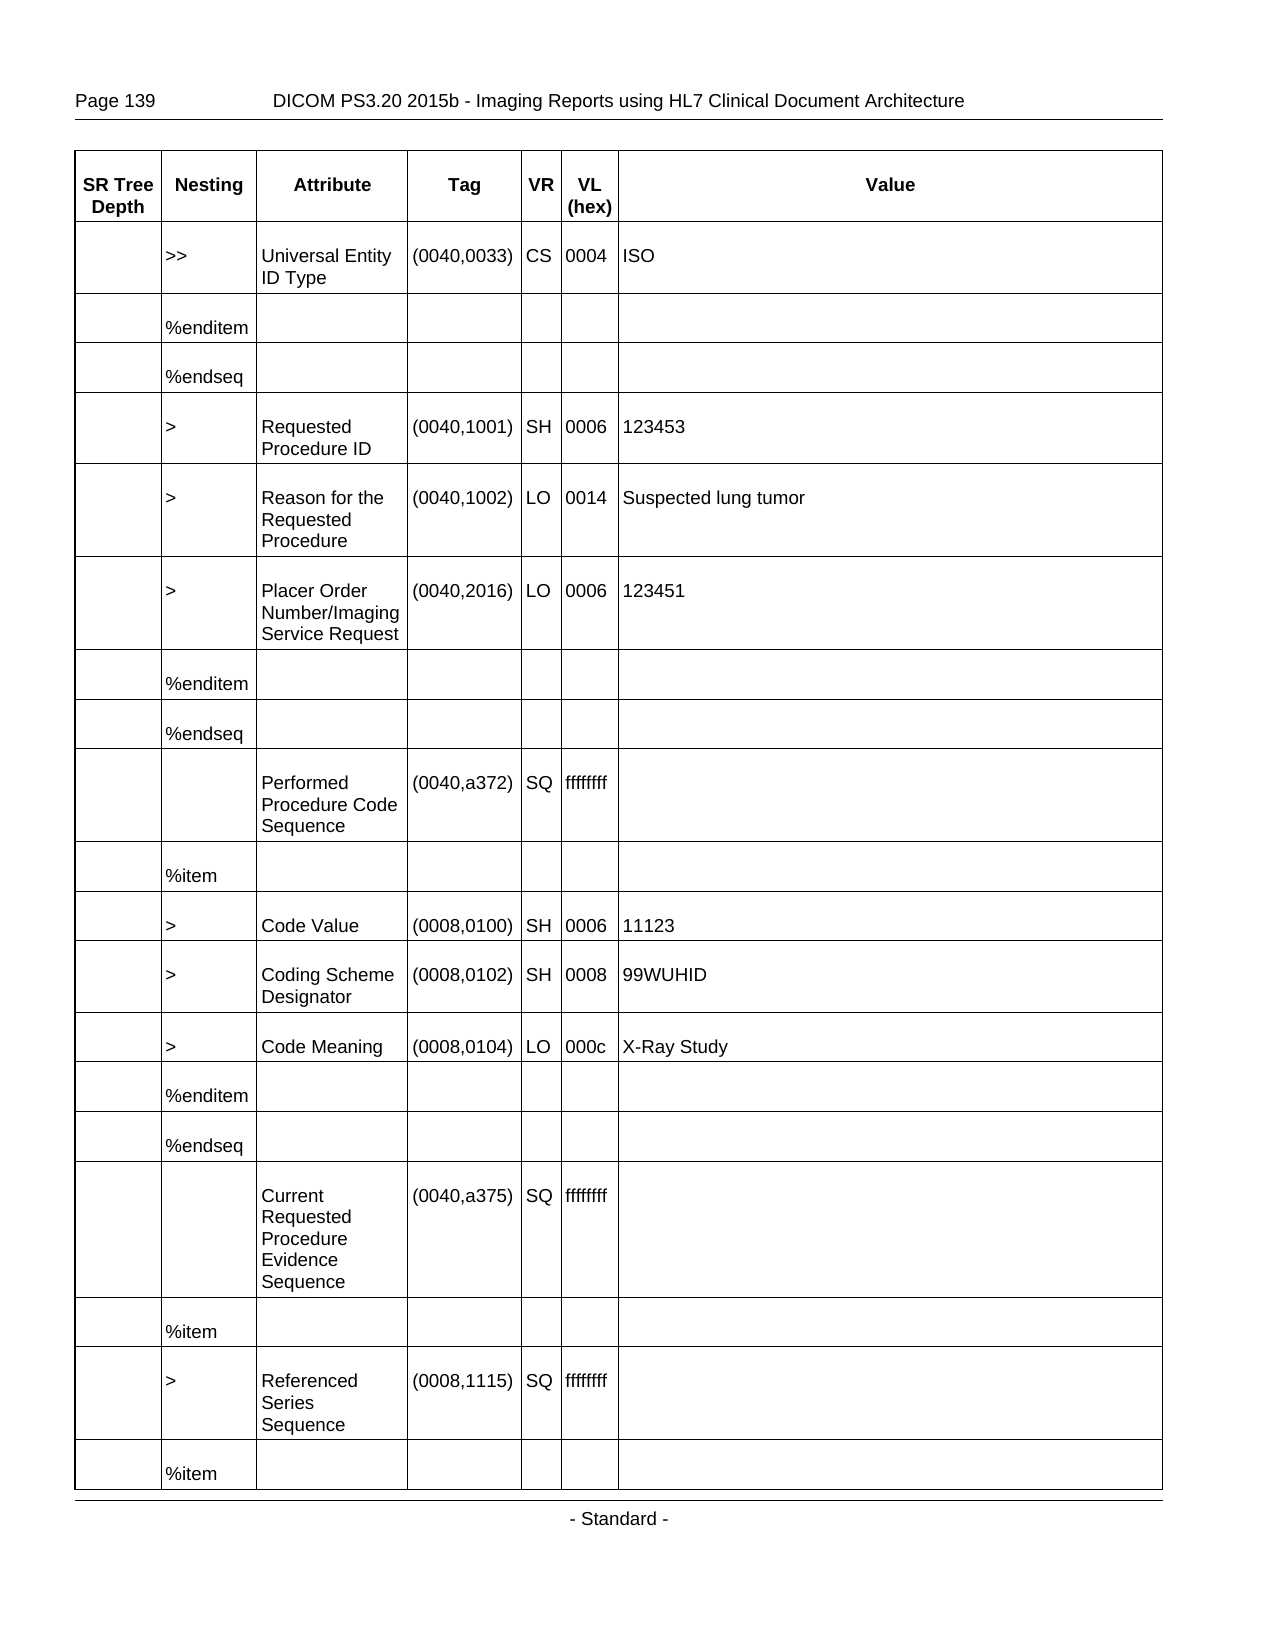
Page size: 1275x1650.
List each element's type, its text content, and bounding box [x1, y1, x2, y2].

table_cell [619, 1298, 1162, 1346]
table_cell [619, 842, 1162, 891]
table_cell [257, 294, 407, 342]
table_cell [619, 1062, 1162, 1111]
table_cell [408, 343, 521, 392]
table_cell [619, 343, 1162, 392]
table_cell (0040,1001) [408, 393, 521, 463]
table_cell [619, 749, 1162, 841]
table_cell %item [162, 842, 256, 891]
table_cell [562, 294, 618, 342]
table_cell [76, 700, 161, 748]
table_cell [76, 842, 161, 891]
table_cell Requested Procedure ID [257, 393, 407, 463]
table_cell [562, 1112, 618, 1161]
table_cell Code Value [257, 892, 407, 940]
table_cell [76, 1162, 161, 1297]
table_cell [562, 842, 618, 891]
table_cell [619, 294, 1162, 342]
table_cell Current Requested Procedure Evidence Sequence [257, 1162, 407, 1297]
table_cell LO [522, 1013, 561, 1061]
table_cell [76, 1013, 161, 1061]
table_cell Performed Procedure Code Sequence [257, 749, 407, 841]
table_cell Coding Scheme Designator [257, 941, 407, 1012]
table_cell [562, 1298, 618, 1346]
table_cell > [162, 557, 256, 649]
table_cell 123451 [619, 557, 1162, 649]
table_cell SQ [522, 1347, 561, 1439]
table_cell [562, 343, 618, 392]
table_cell (0040,0033) [408, 222, 521, 292]
table_cell [257, 842, 407, 891]
table_cell 000c [562, 1013, 618, 1061]
table_cell CS [522, 222, 561, 292]
table_cell [619, 1347, 1162, 1439]
table_cell [76, 650, 161, 698]
table_cell [522, 294, 561, 342]
table_cell 0014 [562, 464, 618, 556]
table_cell [76, 941, 161, 1012]
table_cell %item [162, 1440, 256, 1489]
table_header SR Tree Depth [76, 151, 161, 221]
table_cell [522, 1298, 561, 1346]
table_cell [76, 1112, 161, 1161]
table_cell [76, 393, 161, 463]
table_cell %endseq [162, 700, 256, 748]
table_cell [257, 343, 407, 392]
table_cell [522, 700, 561, 748]
table_cell [76, 1062, 161, 1111]
table_cell (0008,0100) [408, 892, 521, 940]
table_cell (0040,a372) [408, 749, 521, 841]
table_cell [408, 294, 521, 342]
table_cell [76, 892, 161, 940]
table_cell 99WUHID [619, 941, 1162, 1012]
table_cell %endseq [162, 1112, 256, 1161]
table_cell ffffffff [562, 1162, 618, 1297]
table_cell [162, 1162, 256, 1297]
table_cell (0008,0104) [408, 1013, 521, 1061]
table_cell >> [162, 222, 256, 292]
table_cell Universal Entity ID Type [257, 222, 407, 292]
table_cell [522, 1062, 561, 1111]
table_cell [562, 650, 618, 698]
table_cell SH [522, 892, 561, 940]
table_cell Code Meaning [257, 1013, 407, 1061]
table_cell [76, 343, 161, 392]
table_header Nesting [162, 151, 256, 221]
table_cell LO [522, 464, 561, 556]
table_cell [76, 1347, 161, 1439]
table_cell > [162, 941, 256, 1012]
table_cell 0004 [562, 222, 618, 292]
table_cell > [162, 892, 256, 940]
table_cell [257, 1440, 407, 1489]
table_header Attribute [257, 151, 407, 221]
table_cell [76, 1440, 161, 1489]
table_cell (0040,a375) [408, 1162, 521, 1297]
table_cell [619, 1440, 1162, 1489]
table_cell [76, 222, 161, 292]
table_cell [522, 343, 561, 392]
table_cell %item [162, 1298, 256, 1346]
table_cell [408, 1062, 521, 1111]
table_cell [76, 557, 161, 649]
table_cell > [162, 464, 256, 556]
table_cell SH [522, 941, 561, 1012]
table_cell 0006 [562, 557, 618, 649]
table_header VR [522, 151, 561, 221]
table_cell Suspected lung tumor [619, 464, 1162, 556]
table_cell LO [522, 557, 561, 649]
table_cell [257, 1062, 407, 1111]
table_cell %enditem [162, 650, 256, 698]
table_cell 11123 [619, 892, 1162, 940]
table_cell [619, 650, 1162, 698]
table_cell [408, 1112, 521, 1161]
table_cell [408, 1298, 521, 1346]
table_cell [562, 1062, 618, 1111]
table_cell > [162, 393, 256, 463]
table_cell [522, 1112, 561, 1161]
table_cell [619, 700, 1162, 748]
table_cell 123453 [619, 393, 1162, 463]
table_cell Placer Order Number/Imaging Service Request [257, 557, 407, 649]
table_cell [76, 294, 161, 342]
table_cell [162, 749, 256, 841]
table_cell [76, 749, 161, 841]
table_cell ISO [619, 222, 1162, 292]
table_cell > [162, 1347, 256, 1439]
table_cell [408, 1440, 521, 1489]
table_cell [257, 650, 407, 698]
table_cell Referenced Series Sequence [257, 1347, 407, 1439]
table_cell 0008 [562, 941, 618, 1012]
table_cell SQ [522, 1162, 561, 1297]
table_cell [562, 1440, 618, 1489]
table_cell > [162, 1013, 256, 1061]
table_cell [522, 650, 561, 698]
table_cell %enditem [162, 294, 256, 342]
table_cell 0006 [562, 892, 618, 940]
table_cell (0008,0102) [408, 941, 521, 1012]
table_cell [257, 1112, 407, 1161]
table_cell [522, 1440, 561, 1489]
table_cell [76, 1298, 161, 1346]
table_cell (0008,1115) [408, 1347, 521, 1439]
table_cell Reason for the Requested Procedure [257, 464, 407, 556]
table_cell %enditem [162, 1062, 256, 1111]
table_cell ffffffff [562, 749, 618, 841]
table_cell 0006 [562, 393, 618, 463]
table_cell [408, 650, 521, 698]
table_cell [257, 1298, 407, 1346]
table_cell %endseq [162, 343, 256, 392]
table_cell [562, 700, 618, 748]
table_cell [408, 700, 521, 748]
table_cell ffffffff [562, 1347, 618, 1439]
table_cell [522, 842, 561, 891]
table_cell SQ [522, 749, 561, 841]
table_cell [619, 1162, 1162, 1297]
table_cell X-Ray Study [619, 1013, 1162, 1061]
table_cell [76, 464, 161, 556]
table_cell (0040,1002) [408, 464, 521, 556]
table_header VL (hex) [562, 151, 618, 221]
table_cell [408, 842, 521, 891]
table_cell (0040,2016) [408, 557, 521, 649]
table_header Tag [408, 151, 521, 221]
table_cell SH [522, 393, 561, 463]
table_cell [619, 1112, 1162, 1161]
table_header Value [619, 151, 1162, 221]
table_cell [257, 700, 407, 748]
